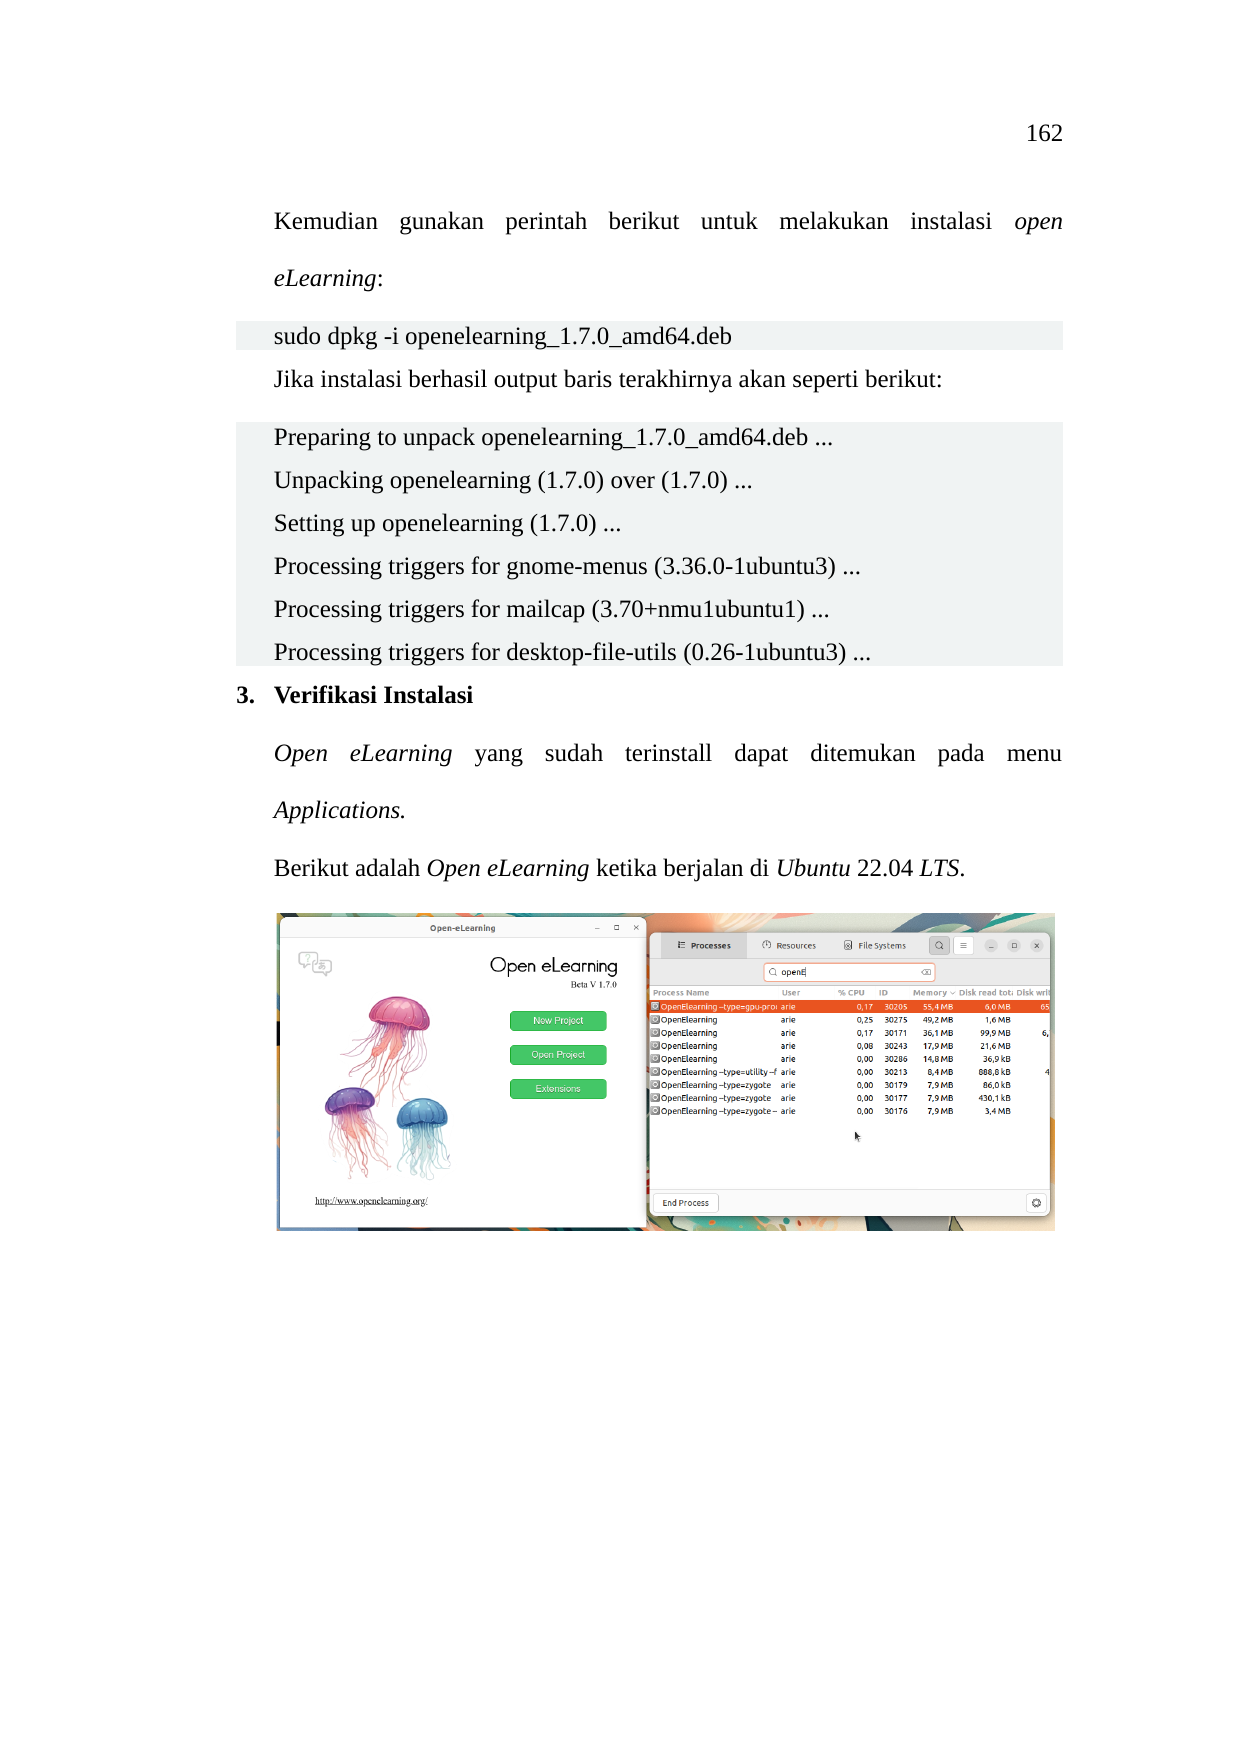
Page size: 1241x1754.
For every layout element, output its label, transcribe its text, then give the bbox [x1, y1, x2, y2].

list Open eLearning yang sudah terinstall dapat ditemukan pada menu Applications. [236, 738, 1063, 824]
list Berikut adalah Open eLearning ketika berjalan di Ubuntu 22.04 LTS. [236, 853, 1063, 882]
list Verifikasi Instalasi [236, 680, 1063, 709]
list Processing triggers for gnome-menus (3.36.0-1ubuntu3) ... [236, 551, 1063, 580]
list Setting up openelearning (1.7.0) ... [236, 508, 1063, 537]
list Unpacking openelearning (1.7.0) over (1.7.0) ... [236, 465, 1063, 493]
list sudo dpkg -i openelearning_1.7.0_amd64.deb [236, 321, 1063, 350]
picture [276, 913, 1055, 1231]
list Processing triggers for mailcap (3.70+nmu1ubuntu1) ... [236, 594, 1063, 623]
list Kemudian gunakan perintah berikut untuk melakukan instalasi open eLearning: [236, 206, 1063, 292]
list Processing triggers for desktop-file-utils (0.26-1ubuntu3) ... [236, 637, 1063, 666]
list Jika instalasi berhasil output baris terakhirnya akan seperti berikut: [236, 364, 1063, 393]
list Preparing to unpack openelearning_1.7.0_amd64.deb ... [236, 422, 1063, 450]
